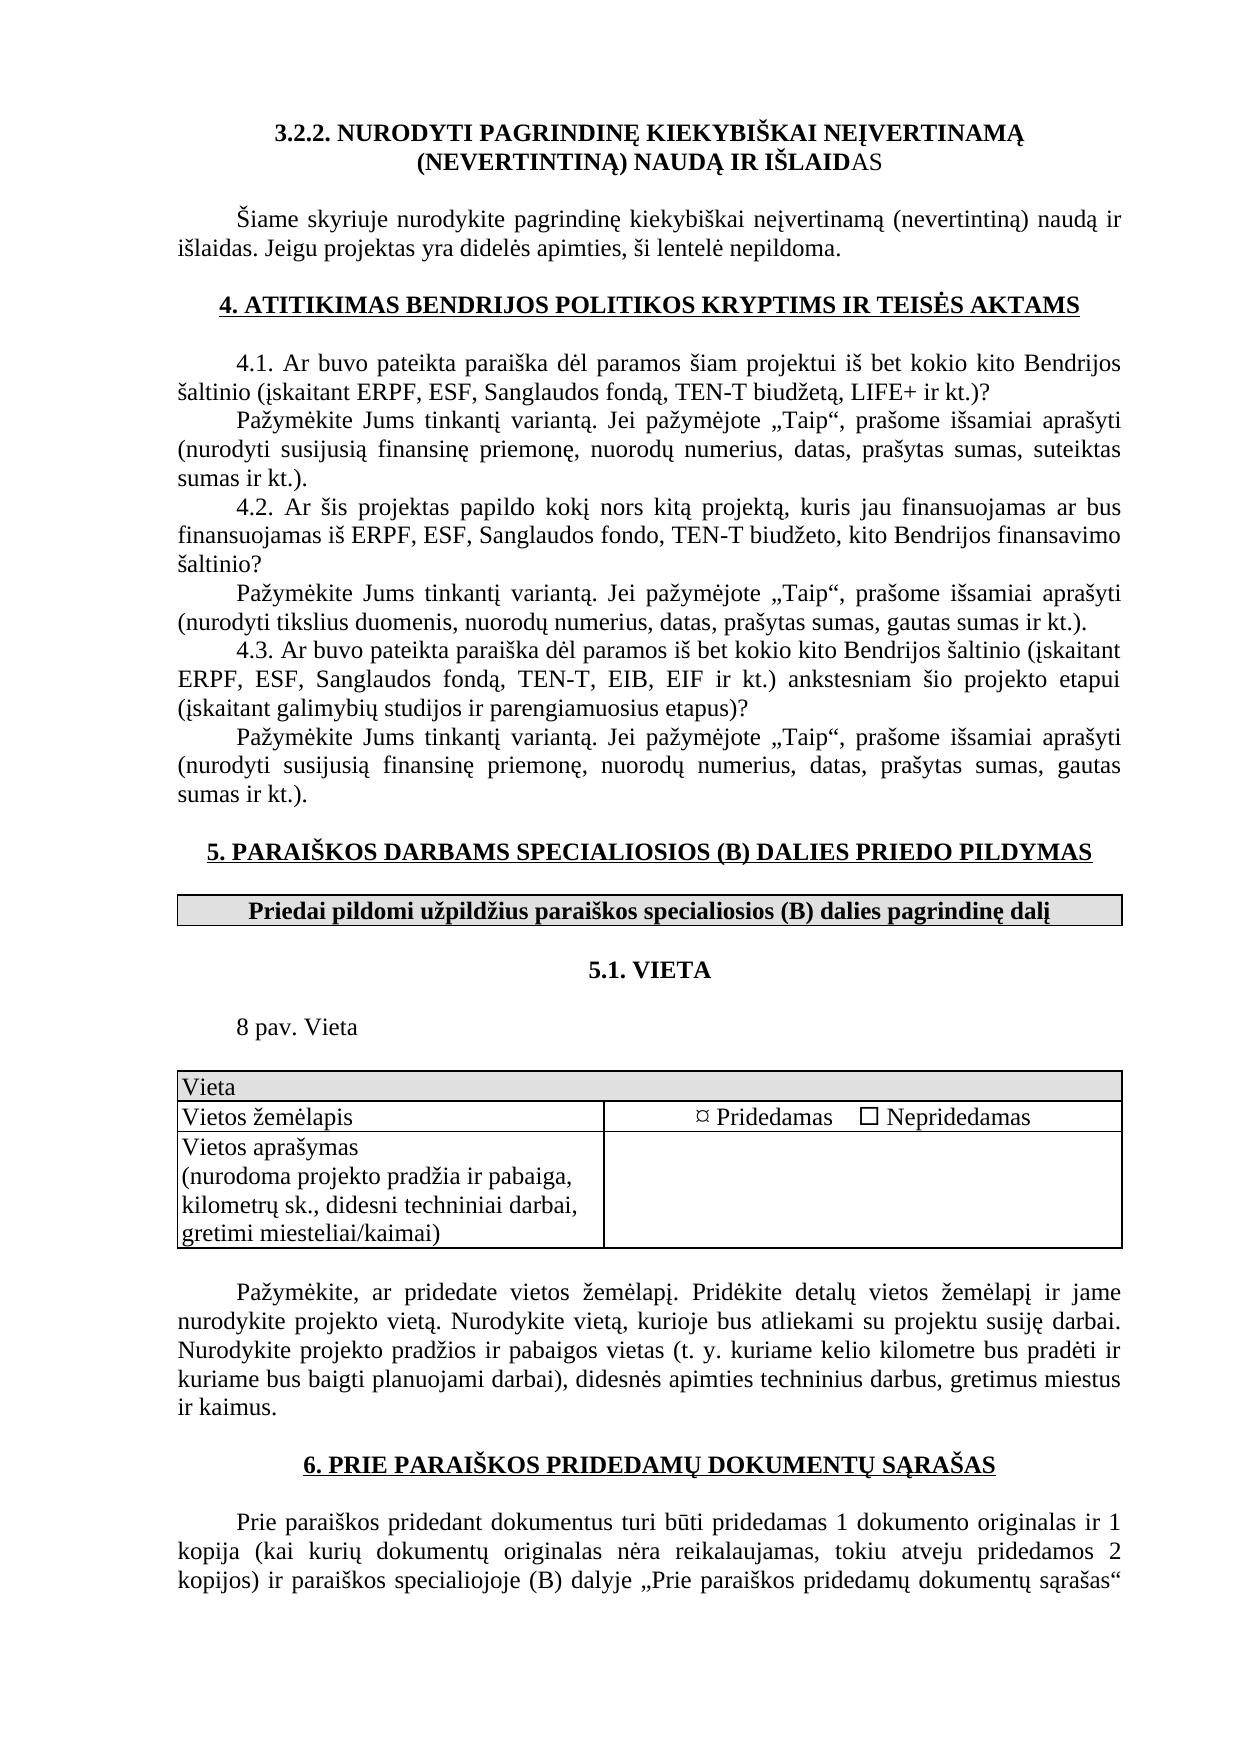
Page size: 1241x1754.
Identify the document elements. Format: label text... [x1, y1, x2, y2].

text 5.1. VIETA [177, 955, 1122, 984]
table_header Priedai pildomi užpildžius paraiškos specialiosios (B) dalies pagrindinę dalį [178, 896, 1121, 925]
table_cell [605, 1132, 1121, 1247]
text Pažymėkite Jums tinkantį variantą. Jei pažymėjote „Taip“, prašome išsamiai aprašyti (nurodyti susijusią finansinę priemonę, nuorodų numerius, datas, prašytas sumas, suteiktas sumas ir kt.). [177, 406, 1122, 492]
table_cell Vietos žemėlapis [178, 1102, 603, 1131]
text Prie paraiškos pridedant dokumentus turi būti pridedamas 1 dokumento originalas ir 1 kopija (kai kurių dokumentų originalas nėra reikalaujamas, tokiu atveju pridedamos 2 kopijos) ir paraiškos specialiojoje (B) dalyje „Prie paraiškos pridedamų dokumentų sąrašas“ [177, 1507, 1122, 1594]
text Pažymėkite Jums tinkantį variantą. Jei pažymėjote „Taip“, prašome išsamiai aprašyti (nurodyti tikslius duomenis, nuorodų numerius, datas, prašytas sumas, gautas sumas ir kt.). [177, 578, 1122, 636]
text 4. ATITIKIMAS BENDRIJOS POLITIKOS KRYPTIMS IR TEISĖS AKTAMS [177, 291, 1122, 319]
text 6. PRIE PARAIŠKOS PRIDEDAMŲ DOKUMENTŲ SĄRAŠAS [177, 1450, 1122, 1479]
text 4.2. Ar šis projektas papildo kokį nors kitą projektą, kuris jau finansuojamas ar bus finansuojamas iš ERPF, ESF, Sanglaudos fondo, TEN-T biudžeto, kito Bendrijos finansavimo šaltinio? [177, 492, 1122, 578]
text 8 pav. Vieta [177, 1012, 1122, 1041]
text 5. PARAIŠKOS DARBAMS SPECIALIOSIOS (B) DALIES PRIEDO PILDYMAS [177, 837, 1122, 866]
text Šiame skyriuje nurodykite pagrindinę kiekybiškai neįvertinamą (nevertintiną) naudą ir išlaidas. Jeigu projektas yra didelės apimties, ši lentelė nepildoma. [177, 204, 1122, 262]
table_cell [X] Pridedamas [] Nepridedamas [605, 1102, 1121, 1131]
text 4.3. Ar buvo pateikta paraiška dėl paramos iš bet kokio kito Bendrijos šaltinio (įskaitant ERPF, ESF, Sanglaudos fondą, TEN-T, EIB, EIF ir kt.) ankstesniam šio projekto etapui (įskaitant galimybių studijos ir parengiamuosius etapus)? [177, 636, 1122, 722]
text 3.2.2. NURODYTI PAGRINDINĘ KIEKYBIŠKAI NEĮVERTINAMĄ (NEVERTINTINĄ) NAUDĄ IR IŠLAIDAS [177, 118, 1122, 176]
table_header Vieta [178, 1072, 1121, 1100]
text Pažymėkite, ar pridedate vietos žemėlapį. Pridėkite detalų vietos žemėlapį ir jame nurodykite projekto vietą. Nurodykite vietą, kurioje bus atliekami su projektu susiję darbai. Nurodykite projekto pradžios ir pabaigos vietas (t. y. kuriame kelio kilometre bus pradėti ir kuriame bus baigti planuojami darbai), didesnės apimties techninius darbus, gretimus miestus ir kaimus. [177, 1277, 1122, 1421]
text Pažymėkite Jums tinkantį variantą. Jei pažymėjote „Taip“, prašome išsamiai aprašyti (nurodyti susijusią finansinę priemonę, nuorodų numerius, datas, prašytas sumas, gautas sumas ir kt.). [177, 722, 1122, 808]
text 4.1. Ar buvo pateikta paraiška dėl paramos šiam projektui iš bet kokio kito Bendrijos šaltinio (įskaitant ERPF, ESF, Sanglaudos fondą, TEN-T biudžetą, LIFE+ ir kt.)? [177, 348, 1122, 406]
table_cell Vietos aprašymas (nurodoma projekto pradžia ir pabaiga, kilometrų sk., didesni techniniai darbai, gretimi miesteliai/kaimai) [178, 1132, 603, 1247]
